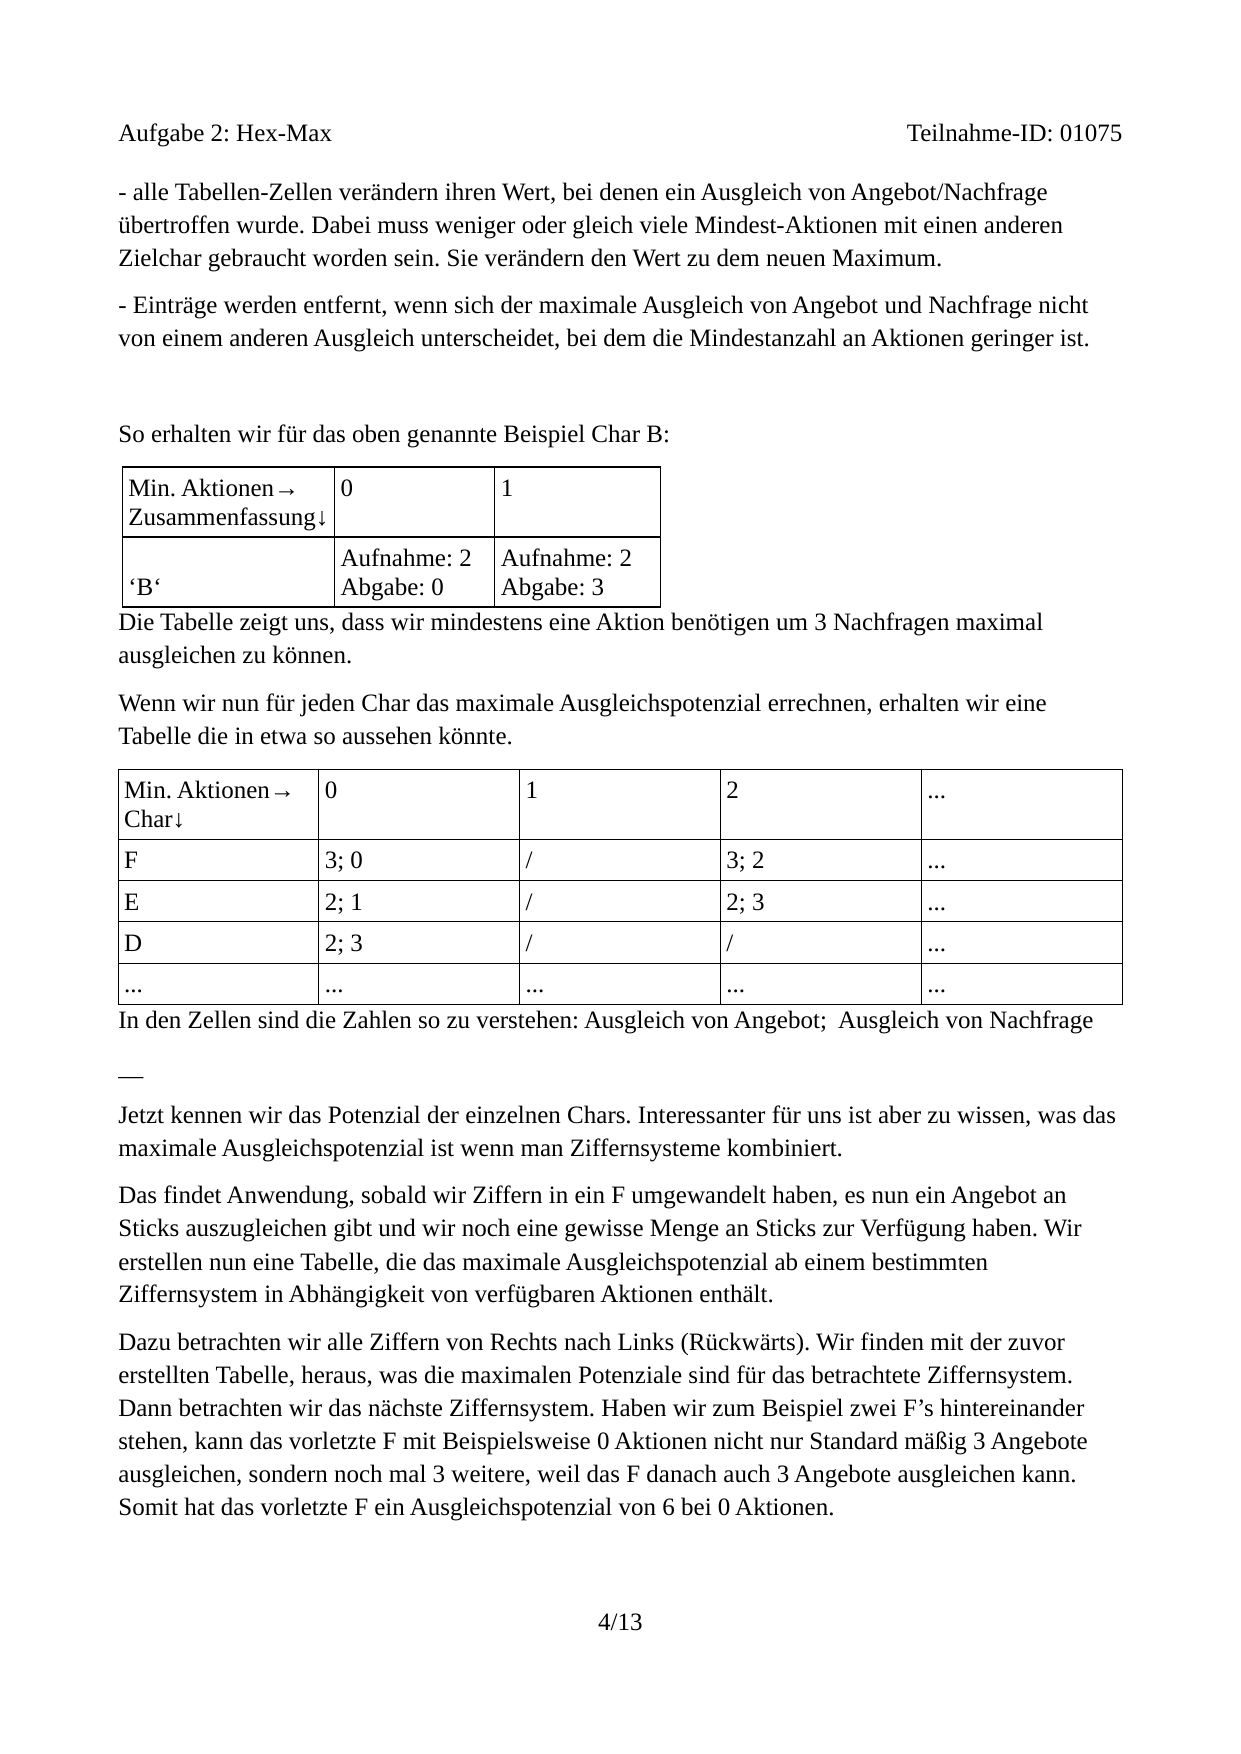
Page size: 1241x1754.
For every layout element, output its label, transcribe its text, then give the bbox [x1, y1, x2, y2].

table_cell ... [922, 881, 1122, 921]
text - alle Tabellen-Zellen verändern ihren Wert, bei denen ein Ausgleich von Angebot/Nachfrage übertroffen wurde. Dabei muss weniger oder gleich viele Mindest-Aktionen mit einen anderen Zielchar gebraucht worden sein. Sie verändern den Wert zu dem neuen Maximum. [118, 177, 1122, 272]
text So erhalten wir für das oben genannte Beispiel Char B: [118, 419, 1122, 447]
table_header 1 [495, 468, 660, 536]
table_cell 2; 3 [721, 881, 921, 921]
text - Einträge werden entfernt, wenn sich der maximale Ausgleich von Angebot und Nachfrage nicht von einem anderen Ausgleich unterscheidet, bei dem die Mindestanzahl an Aktionen geringer ist. [118, 291, 1122, 352]
table_header Min. Aktionen→ Zusammenfassung↓ [123, 468, 334, 536]
table_cell ... [721, 964, 921, 1004]
text Wenn wir nun für jeden Char das maximale Ausgleichspotenzial errechnen, erhalten wir eine Tabelle die in etwa so aussehen könnte. [118, 688, 1122, 750]
table_cell ... [520, 964, 720, 1004]
table_cell F [119, 840, 318, 880]
text __ [118, 1052, 1122, 1081]
table_cell 2; 3 [319, 922, 519, 962]
table_header 0 [319, 770, 519, 839]
table_cell / [721, 922, 921, 962]
table_cell 3; 0 [319, 840, 519, 880]
text Jetzt kennen wir das Potenzial der einzelnen Chars. Interessanter für uns ist aber zu wissen, was das maximale Ausgleichspotenzial ist wenn man Ziffernsysteme kombiniert. [118, 1100, 1122, 1162]
table_cell D [119, 922, 318, 962]
table_cell 3; 2 [721, 840, 921, 880]
table_cell / [520, 840, 720, 880]
table_cell ... [319, 964, 519, 1004]
table_cell ... [922, 922, 1122, 962]
table_header Min. Aktionen→ Char↓ [119, 770, 318, 839]
text Dazu betrachten wir alle Ziffern von Rechts nach Links (Rückwärts). Wir finden mit der zuvor erstellten Tabelle, heraus, was die maximalen Potenziale sind für das betrachtete Ziffernsystem. Dann betrachten wir das nächste Ziffernsystem. Haben wir zum Beispiel zwei F’s hintereinander stehen, kann das vorletzte F mit Beispielsweise 0 Aktionen nicht nur Standard mäßig 3 Angebote ausgleichen, sondern noch mal 3 weitere, weil das F danach auch 3 Angebote ausgleichen kann. Somit hat das vorletzte F ein Ausgleichspotenzial von 6 bei 0 Aktionen. [118, 1327, 1122, 1521]
table_cell ‘B‘ [123, 538, 334, 606]
table_cell / [520, 922, 720, 962]
table_cell E [119, 881, 318, 921]
text In den Zellen sind die Zahlen so zu verstehen: Ausgleich von Angebot; Ausgleich von Nachfrage [118, 1005, 1122, 1033]
table_cell ... [922, 964, 1122, 1004]
table_cell 2; 1 [319, 881, 519, 921]
text Das findet Anwendung, sobald wir Ziffern in ein F umgewandelt haben, es nun ein Angebot an Sticks auszugleichen gibt und wir noch eine gewisse Menge an Sticks zur Verfügung haben. Wir erstellen nun eine Tabelle, die das maximale Ausgleichspotenzial ab einem bestimmten Ziffernsystem in Abhängigkeit von verfügbaren Aktionen enthält. [118, 1181, 1122, 1308]
text Die Tabelle zeigt uns, dass wir mindestens eine Aktion benötigen um 3 Nachfragen maximal ausgleichen zu können. [118, 607, 1122, 669]
table_header 2 [721, 770, 921, 839]
table_cell Aufnahme: 2 Abgabe: 3 [495, 538, 660, 606]
table_cell / [520, 881, 720, 921]
table_header 0 [335, 468, 494, 536]
table_header 1 [520, 770, 720, 839]
table_cell ... [922, 840, 1122, 880]
table_cell ... [119, 964, 318, 1004]
table_cell Aufnahme: 2 Abgabe: 0 [335, 538, 494, 606]
table_header ... [922, 770, 1122, 839]
